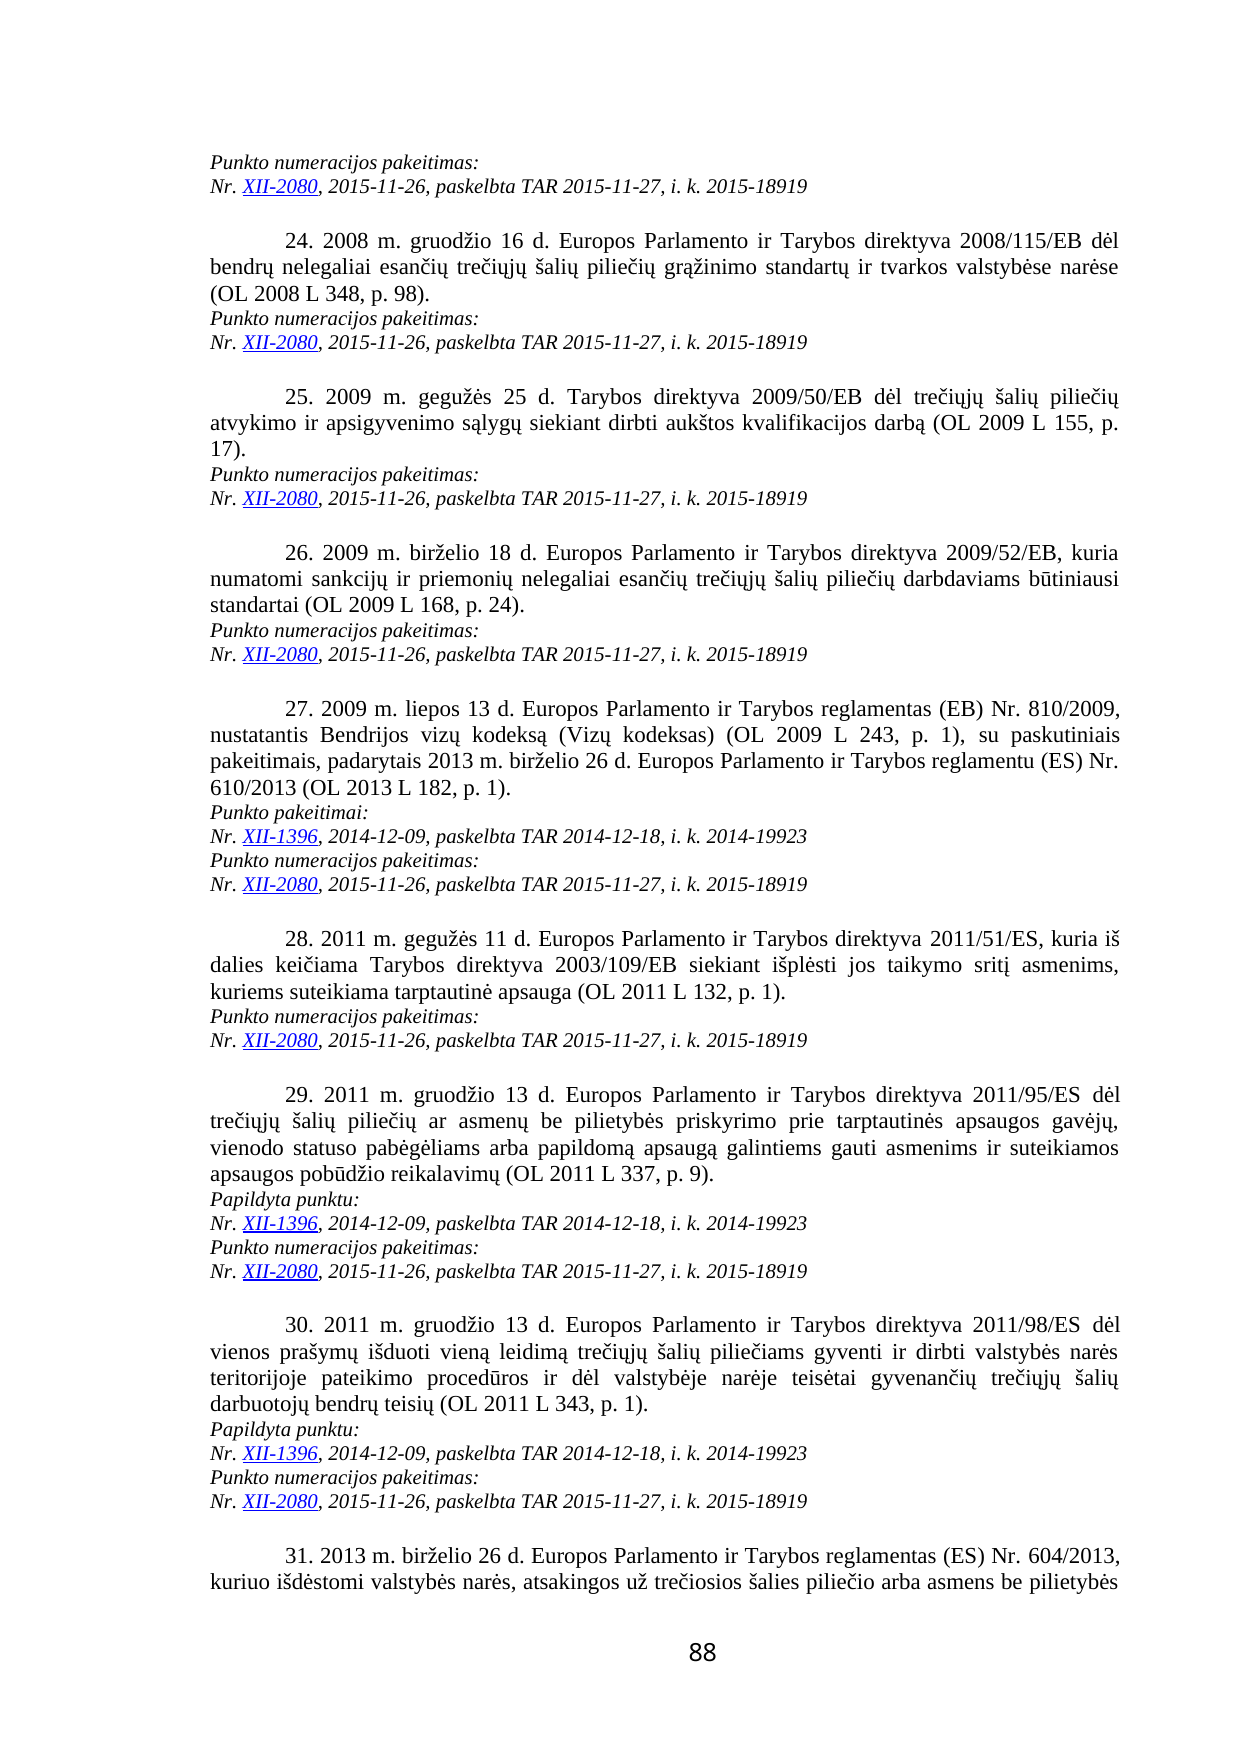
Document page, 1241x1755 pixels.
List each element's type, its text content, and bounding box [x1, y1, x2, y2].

text Punkto numeracijos pakeitimas: [210, 1004, 1120, 1028]
text 28. 2011 m. gegužės 11 d. Europos Parlamento ir Tarybos direktyva 2011/51/ES, kuria iš dalies keičiama Tarybos direktyva 2003/109/EB siekiant išplėsti jos taikymo sritį asmenims, kuriems suteikiama tarptautinė apsauga (OL 2011 L 132, p. 1). [210, 925, 1120, 1004]
text Nr. XII-2080, 2015-11-26, paskelbta TAR 2015-11-27, i. k. 2015-18919 [210, 174, 1120, 198]
text Punkto numeracijos pakeitimas: [210, 618, 1120, 642]
text Nr. XII-2080, 2015-11-26, paskelbta TAR 2015-11-27, i. k. 2015-18919 [210, 1028, 1120, 1052]
text Punkto numeracijos pakeitimas: [210, 306, 1120, 330]
text Nr. XII-2080, 2015-11-26, paskelbta TAR 2015-11-27, i. k. 2015-18919 [210, 642, 1120, 666]
text Nr. XII-2080, 2015-11-26, paskelbta TAR 2015-11-27, i. k. 2015-18919 [210, 330, 1120, 354]
text Punkto numeracijos pakeitimas: [210, 848, 1120, 872]
text Papildyta punktu: [210, 1417, 1120, 1441]
text Nr. XII-1396, 2014-12-09, paskelbta TAR 2014-12-18, i. k. 2014-19923 [210, 824, 1120, 848]
text Punkto numeracijos pakeitimas: [210, 1465, 1120, 1489]
text Nr. XII-2080, 2015-11-26, paskelbta TAR 2015-11-27, i. k. 2015-18919 [210, 1489, 1120, 1513]
text 30. 2011 m. gruodžio 13 d. Europos Parlamento ir Tarybos direktyva 2011/98/ES dėl vienos prašymų išduoti vieną leidimą trečiųjų šalių piliečiams gyventi ir dirbti valstybės narės teritorijoje pateikimo procedūros ir dėl valstybėje narėje teisėtai gyvenančių trečiųjų šalių darbuotojų bendrų teisių (OL 2011 L 343, p. 1). [210, 1311, 1120, 1417]
text 31. 2013 m. birželio 26 d. Europos Parlamento ir Tarybos reglamentas (ES) Nr. 604/2013, kuriuo išdėstomi valstybės narės, atsakingos už trečiosios šalies piliečio arba asmens be pilietybės [210, 1542, 1120, 1594]
text Nr. XII-1396, 2014-12-09, paskelbta TAR 2014-12-18, i. k. 2014-19923 [210, 1211, 1120, 1234]
text Punkto pakeitimai: [210, 800, 1120, 824]
text Nr. XII-2080, 2015-11-26, paskelbta TAR 2015-11-27, i. k. 2015-18919 [210, 486, 1120, 510]
text 25. 2009 m. gegužės 25 d. Tarybos direktyva 2009/50/EB dėl trečiųjų šalių piliečių atvykimo ir apsigyvenimo sąlygų siekiant dirbti aukštos kvalifikacijos darbą (OL 2009 L 155, p. 17). [210, 383, 1120, 462]
text Punkto numeracijos pakeitimas: [210, 1234, 1120, 1259]
text Papildyta punktu: [210, 1186, 1120, 1211]
text Punkto numeracijos pakeitimas: [210, 150, 1120, 174]
text 24. 2008 m. gruodžio 16 d. Europos Parlamento ir Tarybos direktyva 2008/115/EB dėl bendrų nelegaliai esančių trečiųjų šalių piliečių grąžinimo standartų ir tvarkos valstybėse narėse (OL 2008 L 348, p. 98). [210, 227, 1120, 306]
text Nr. XII-2080, 2015-11-26, paskelbta TAR 2015-11-27, i. k. 2015-18919 [210, 872, 1120, 896]
text Punkto numeracijos pakeitimas: [210, 462, 1120, 486]
text 27. 2009 m. liepos 13 d. Europos Parlamento ir Tarybos reglamentas (EB) Nr. 810/2009, nustatantis Bendrijos vizų kodeksą (Vizų kodeksas) (OL 2009 L 243, p. 1), su paskutiniais pakeitimais, padarytais 2013 m. birželio 26 d. Europos Parlamento ir Tarybos reglamentu (ES) Nr. 610/2013 (OL 2013 L 182, p. 1). [210, 695, 1120, 800]
text Nr. XII-1396, 2014-12-09, paskelbta TAR 2014-12-18, i. k. 2014-19923 [210, 1441, 1120, 1465]
text Nr. XII-2080, 2015-11-26, paskelbta TAR 2015-11-27, i. k. 2015-18919 [210, 1259, 1120, 1283]
text 29. 2011 m. gruodžio 13 d. Europos Parlamento ir Tarybos direktyva 2011/95/ES dėl trečiųjų šalių piliečių ar asmenų be pilietybės priskyrimo prie tarptautinės apsaugos gavėjų, vienodo statuso pabėgėliams arba papildomą apsaugą galintiems gauti asmenims ir suteikiamos apsaugos pobūdžio reikalavimų (OL 2011 L 337, p. 9). [210, 1081, 1120, 1186]
text 26. 2009 m. birželio 18 d. Europos Parlamento ir Tarybos direktyva 2009/52/EB, kuria numatomi sankcijų ir priemonių nelegaliai esančių trečiųjų šalių piliečių darbdaviams būtiniausi standartai (OL 2009 L 168, p. 24). [210, 539, 1120, 618]
